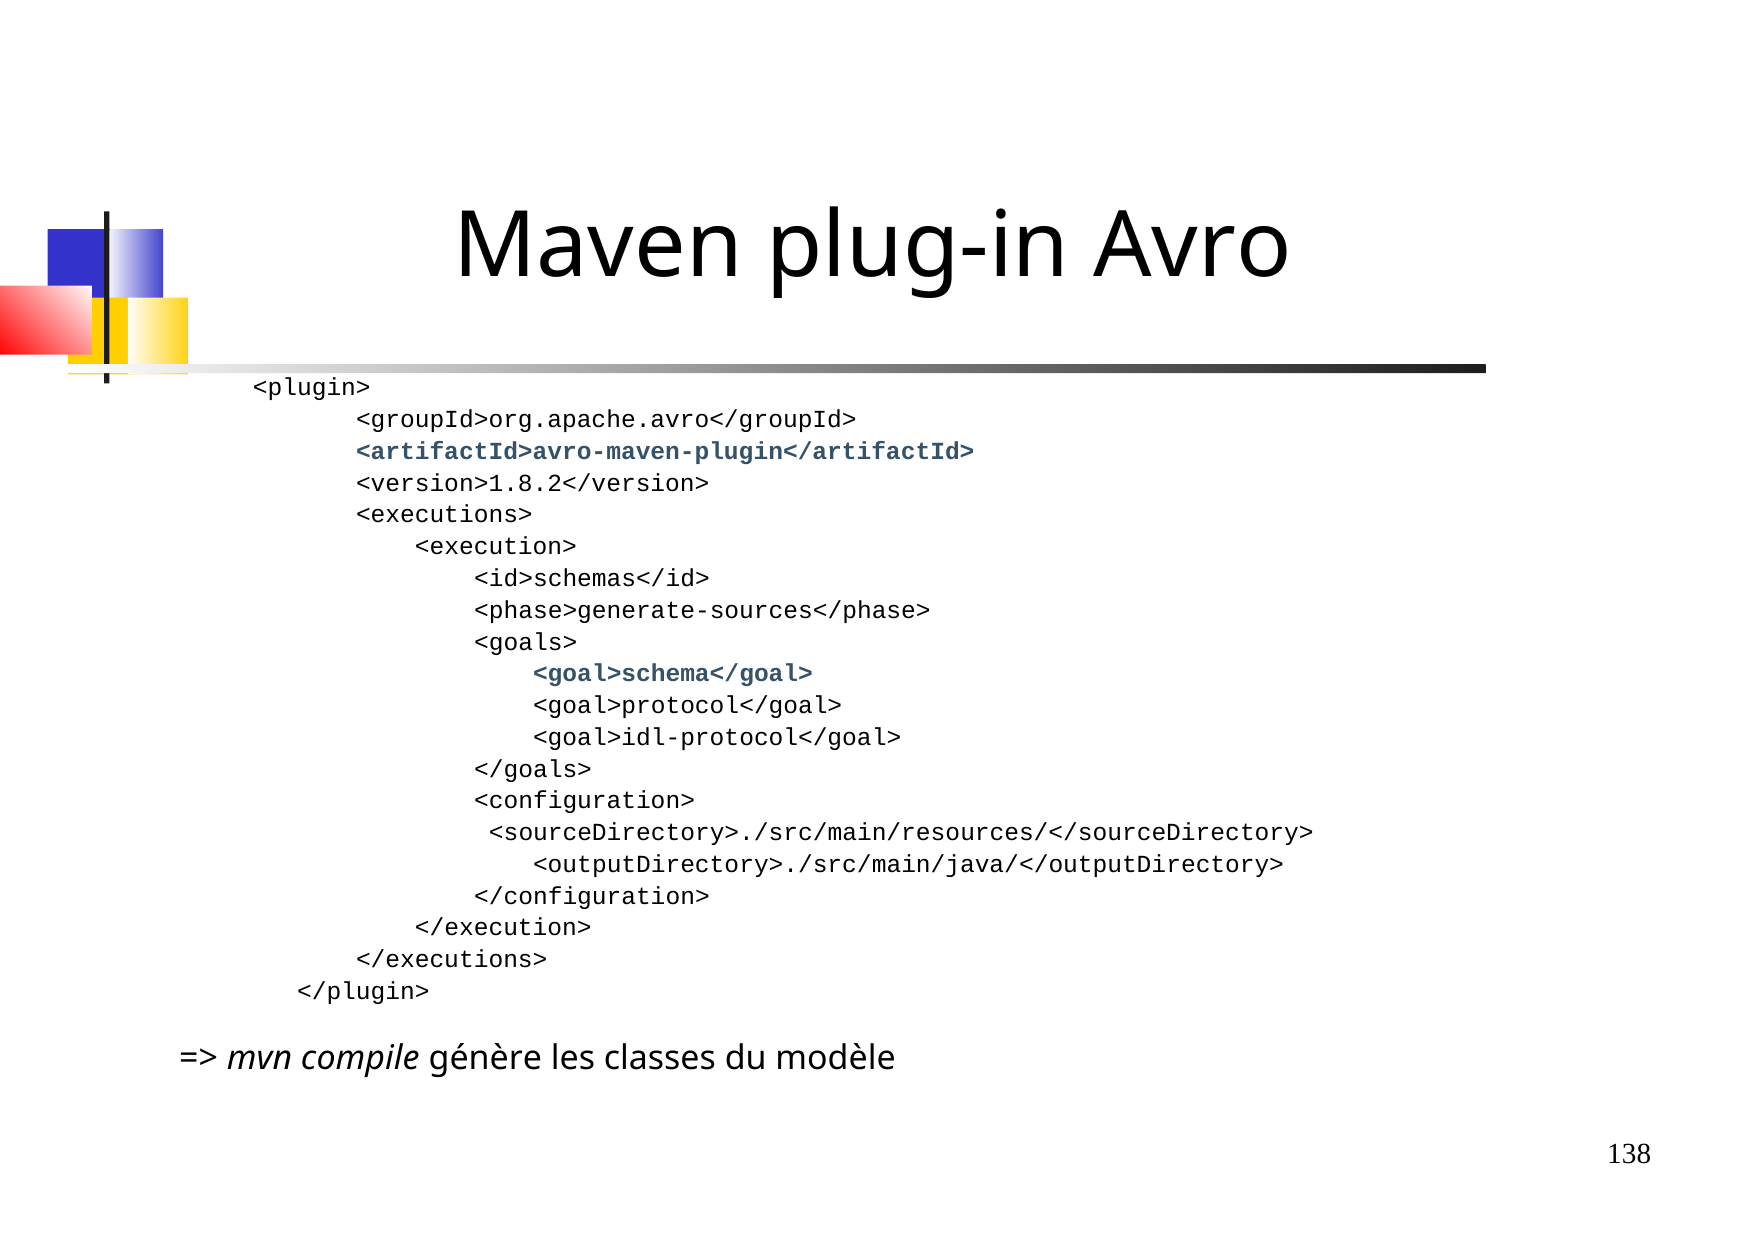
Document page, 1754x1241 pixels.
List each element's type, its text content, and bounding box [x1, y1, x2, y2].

list <plugin> <groupId>org.apache.avro</groupId> <artifactId>avro-maven-plugin</artifactId> <version>1.8.2</version> <executions> <execution> <id>schemas</id> <phase>generate-sources</phase> <goals> <goal>schema</goal> <goal>protocol</goal> <goal>idl-protocol</goal> </goals> <configuration> <sourceDirectory>./src/main/resources/</sourceDirectory> <outputDirectory>./src/main/java/</outputDirectory> </configuration> </execution> </executions> </plugin> => mvn compile génère les classes du modèle [179, 371, 1567, 1091]
title Maven plug-in Avro [179, 139, 1567, 351]
